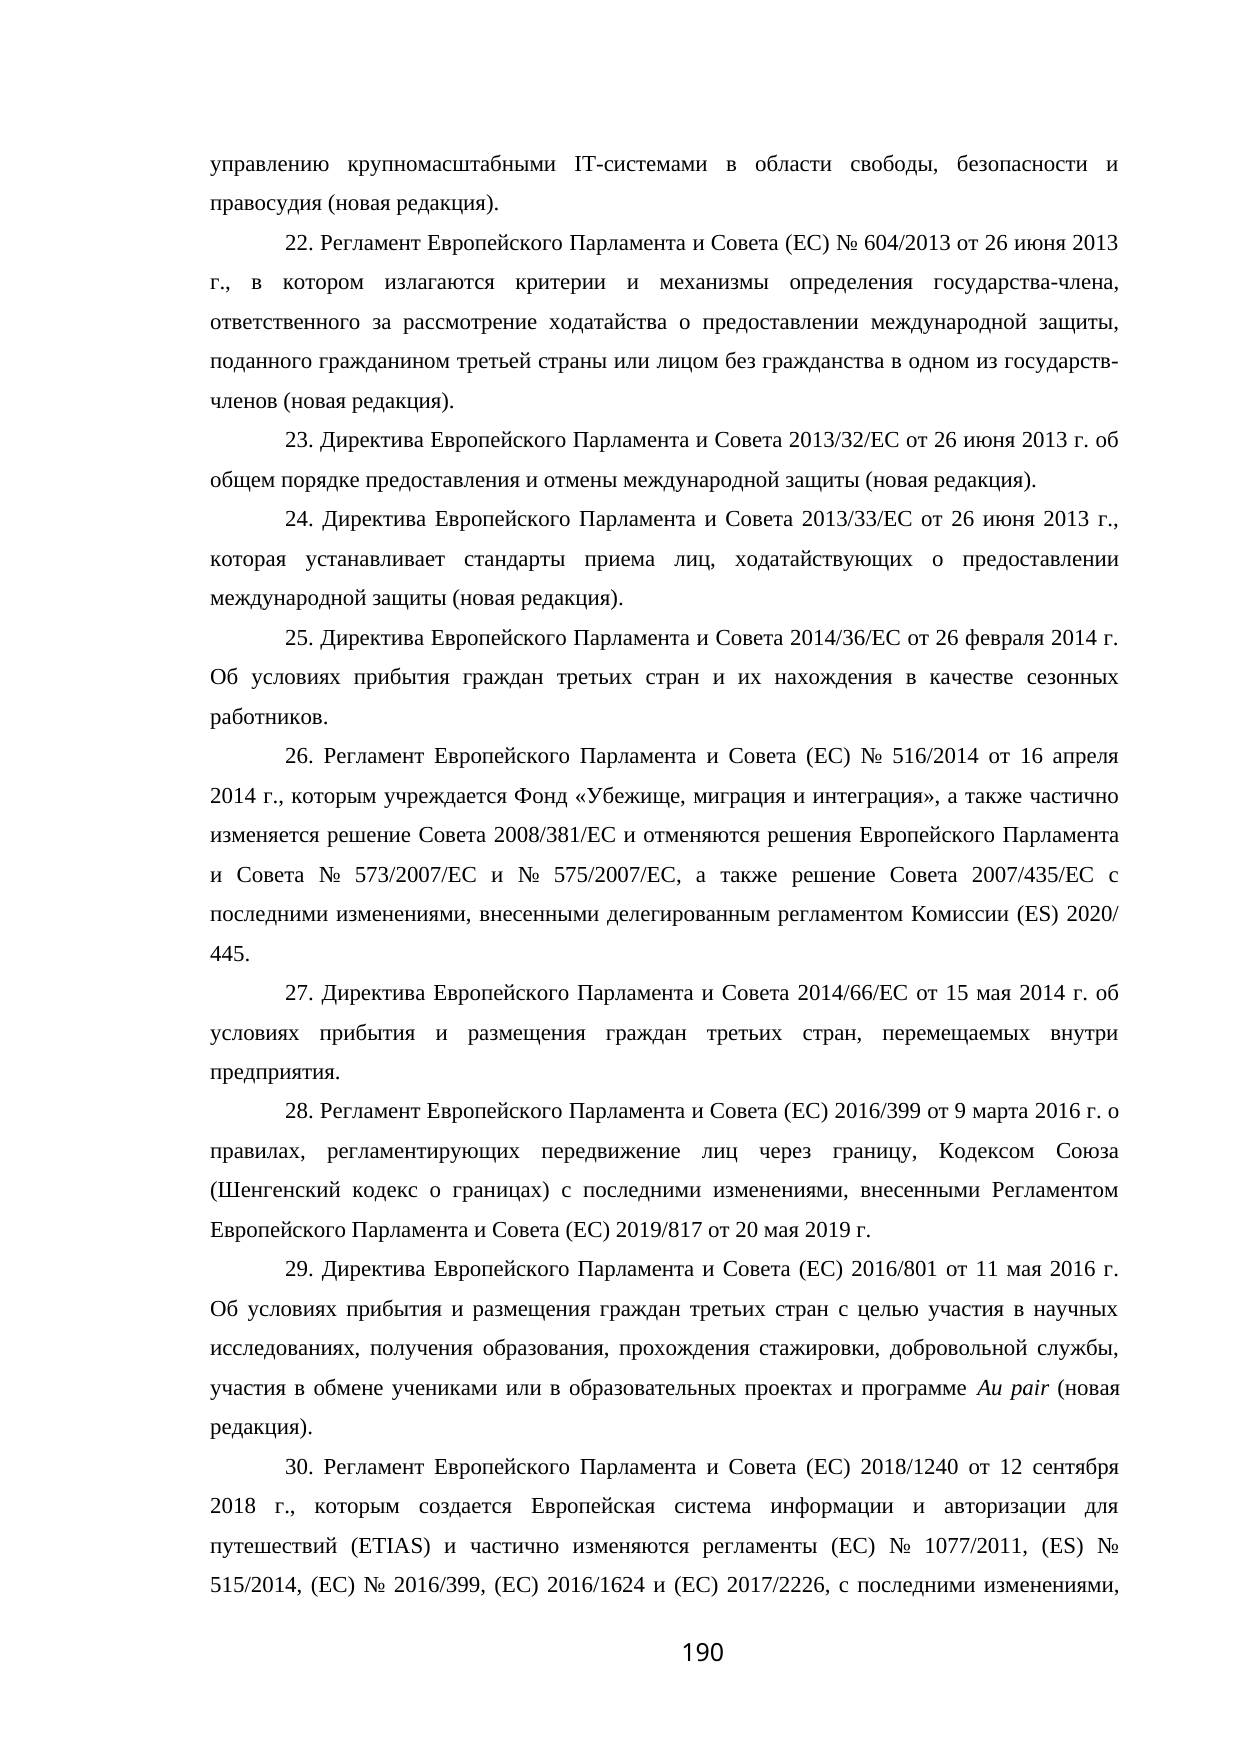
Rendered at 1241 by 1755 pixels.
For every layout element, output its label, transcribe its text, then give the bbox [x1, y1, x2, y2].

text 27. Директива Европейского Парламента и Совета 2014/66/ЕС от 15 мая 2014 г. об условиях прибытия и размещения граждан третьих стран, перемещаемых внутри предприятия. [210, 979, 1120, 1084]
text 24. Директива Европейского Парламента и Совета 2013/33/ЕС от 26 июня 2013 г., которая устанавливает стандарты приема лиц, ходатайствующих о предоставлении международной защиты (новая редакция). [210, 505, 1120, 611]
text 26. Регламент Европейского Парламента и Совета (ЕС) № 516/2014 от 16 апреля 2014 г., которым учреждается Фонд «Убежище, миграция и интеграция», а также частично изменяется решение Совета 2008/381/ЕС и отменяются решения Европейского Парламента и Совета № 573/2007/ЕС и № 575/2007/ЕС, а также решение Совета 2007/435/ЕС с последними изменениями, внесенными делегированным регламентом Комиссии (ES) 2020/ 445. [210, 742, 1120, 966]
text управлению крупномасштабными IT-системами в области свободы, безопасности и правосудия (новая редакция). [210, 150, 1120, 216]
text 25. Директива Европейского Парламента и Совета 2014/36/ЕС от 26 февраля 2014 г. Об условиях прибытия граждан третьих стран и их нахождения в качестве сезонных работников. [210, 624, 1120, 729]
text 22. Регламент Европейского Парламента и Совета (ЕС) № 604/2013 от 26 июня 2013 г., в котором излагаются критерии и механизмы определения государства-члена, ответственного за рассмотрение ходатайства о предоставлении международной защиты, поданного гражданином третьей страны или лицом без гражданства в одном из государств-членов (новая редакция). [210, 229, 1120, 413]
text 29. Директива Европейского Парламента и Совета (ЕС) 2016/801 от 11 мая 2016 г. Об условиях прибытия и размещения граждан третьих стран с целью участия в научных исследованиях, получения образования, прохождения стажировки, добровольной службы, участия в обмене учениками или в образовательных проектах и программе Au pair (новая редакция). [210, 1255, 1120, 1440]
text 30. Регламент Европейского Парламента и Совета (ЕС) 2018/1240 от 12 сентября 2018 г., которым создается Европейская система информации и авторизации для путешествий (ЕTIAS) и частично изменяются регламенты (ЕС) № 1077/2011, (ES) № 515/2014, (ЕС) № 2016/399, (ЕС) 2016/1624 и (ЕС) 2017/2226, с последними изменениями, [210, 1453, 1120, 1598]
text 28. Регламент Европейского Парламента и Совета (ЕС) 2016/399 от 9 марта 2016 г. о правилах, регламентирующих передвижение лиц через границу, Кодексом Союза (Шенгенский кодекс о границах) с последними изменениями, внесенными Регламентом Европейского Парламента и Совета (ЕС) 2019/817 от 20 мая 2019 г. [210, 1097, 1120, 1242]
text 23. Директива Европейского Парламента и Совета 2013/32/ЕС от 26 июня 2013 г. об общем порядке предоставления и отмены международной защиты (новая редакция). [210, 426, 1120, 492]
